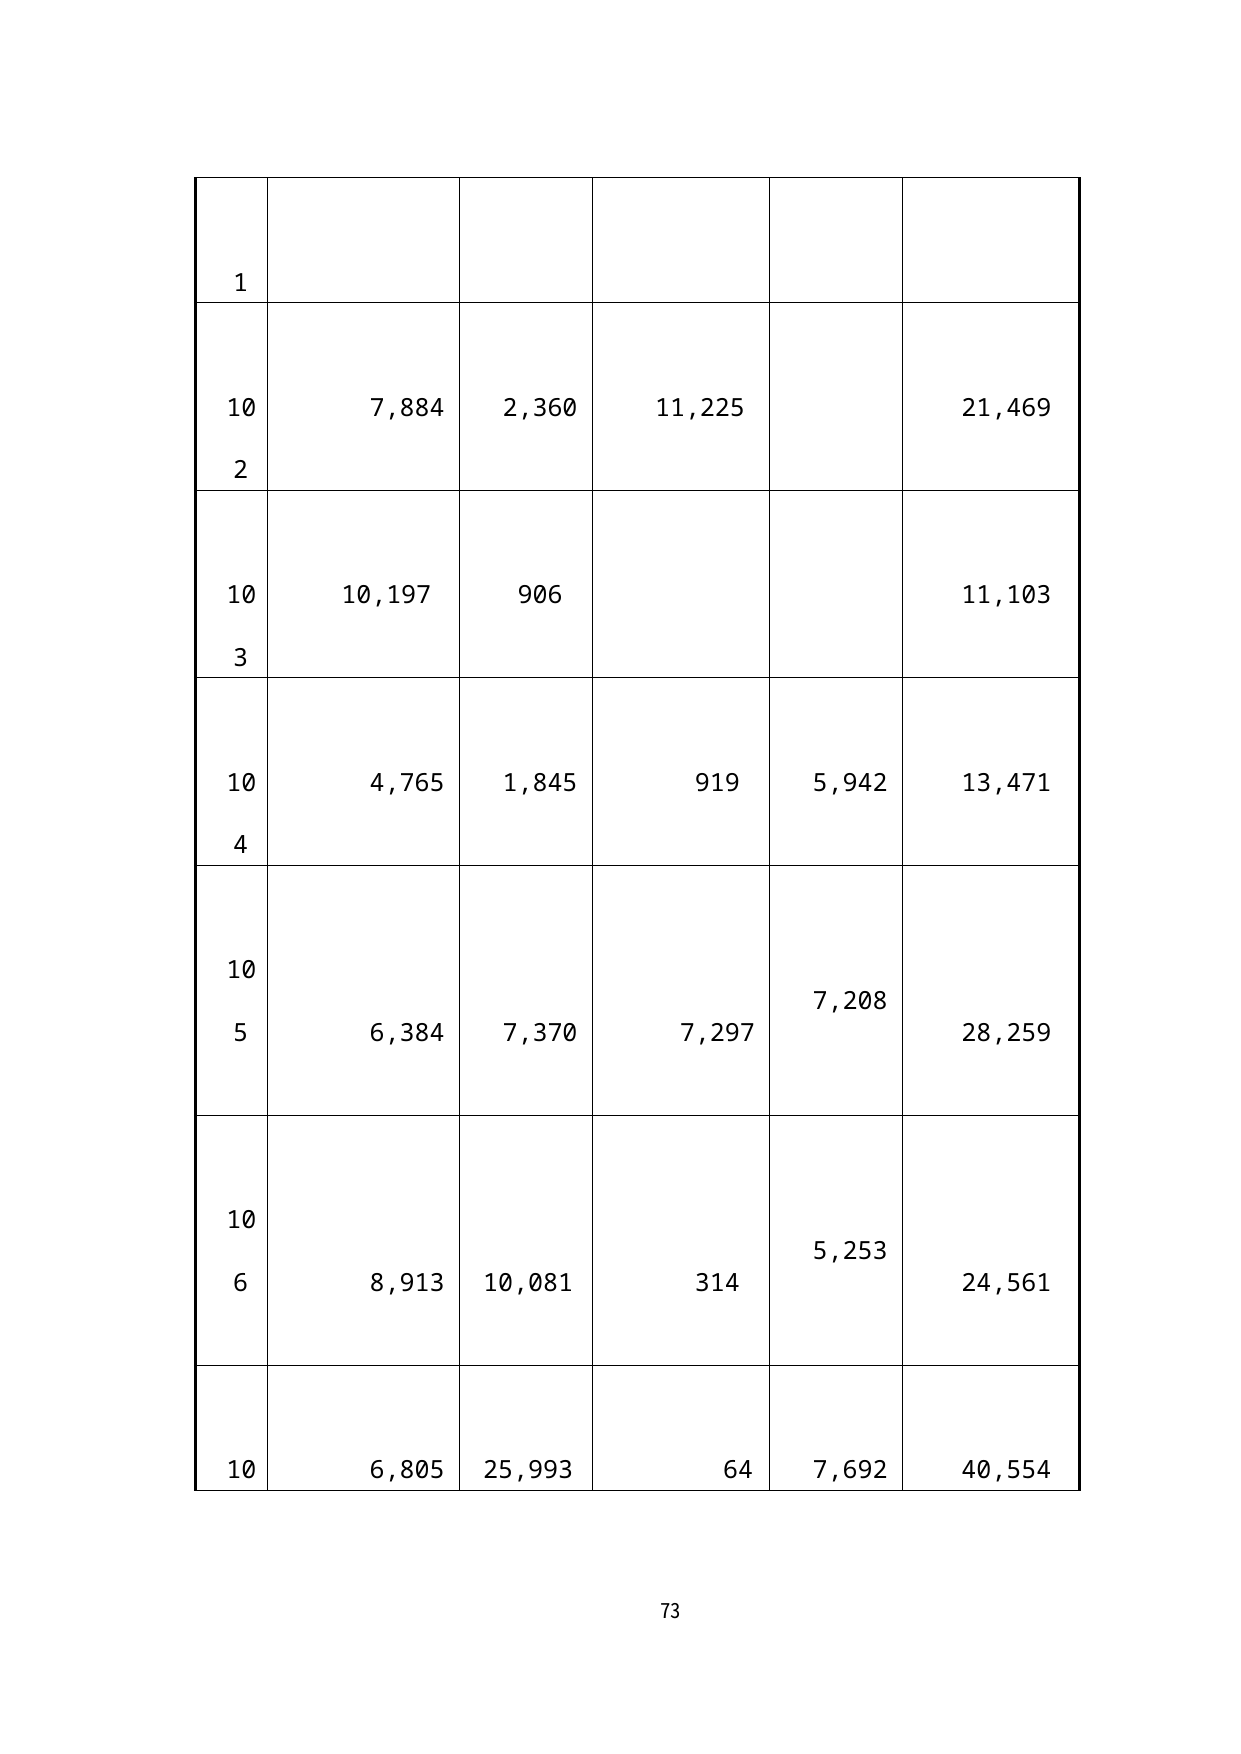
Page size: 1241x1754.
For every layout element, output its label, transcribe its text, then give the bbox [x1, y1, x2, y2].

table_cell 7,370 [460, 866, 592, 1115]
table_cell 64 [593, 1366, 769, 1490]
table_cell [268, 178, 459, 302]
table_cell [770, 178, 902, 302]
table_cell 5,942 [770, 678, 902, 865]
table_cell 105 [197, 866, 267, 1115]
table_cell 6,805 [268, 1366, 459, 1490]
table_cell 104 [197, 678, 267, 865]
table_cell 13,471 [903, 678, 1078, 865]
table_cell [903, 178, 1078, 302]
table_cell 1,845 [460, 678, 592, 865]
table_cell 10,197 [268, 491, 459, 677]
table_cell 2,360 [460, 303, 592, 490]
table_cell 7,884 [268, 303, 459, 490]
table_cell [593, 491, 769, 677]
table_cell 4,765 [268, 678, 459, 865]
table_cell 40,554 [903, 1366, 1078, 1490]
table_cell 7,297 [593, 866, 769, 1115]
table_cell 28,259 [903, 866, 1078, 1115]
table_cell 11,103 [903, 491, 1078, 677]
table_cell [770, 303, 902, 490]
table_cell 6,384 [268, 866, 459, 1115]
table_cell 7,208 [770, 866, 902, 1115]
table_cell [460, 178, 592, 302]
table_cell 8,913 [268, 1116, 459, 1365]
table_cell [593, 178, 769, 302]
table_cell 106 [197, 1116, 267, 1365]
table_cell 919 [593, 678, 769, 865]
table_cell [770, 491, 902, 677]
table_cell 103 [197, 491, 267, 677]
table_cell 5,253 [770, 1116, 902, 1365]
table_cell 102 [197, 303, 267, 490]
table_cell 10 [197, 1366, 267, 1490]
table_cell 11,225 [593, 303, 769, 490]
table_cell 24,561 [903, 1116, 1078, 1365]
table_cell 10,081 [460, 1116, 592, 1365]
table_cell 25,993 [460, 1366, 592, 1490]
table_cell 7,692 [770, 1366, 902, 1490]
table_cell 21,469 [903, 303, 1078, 490]
table_cell 314 [593, 1116, 769, 1365]
table_cell 906 [460, 491, 592, 677]
table_cell 1 [197, 178, 267, 302]
